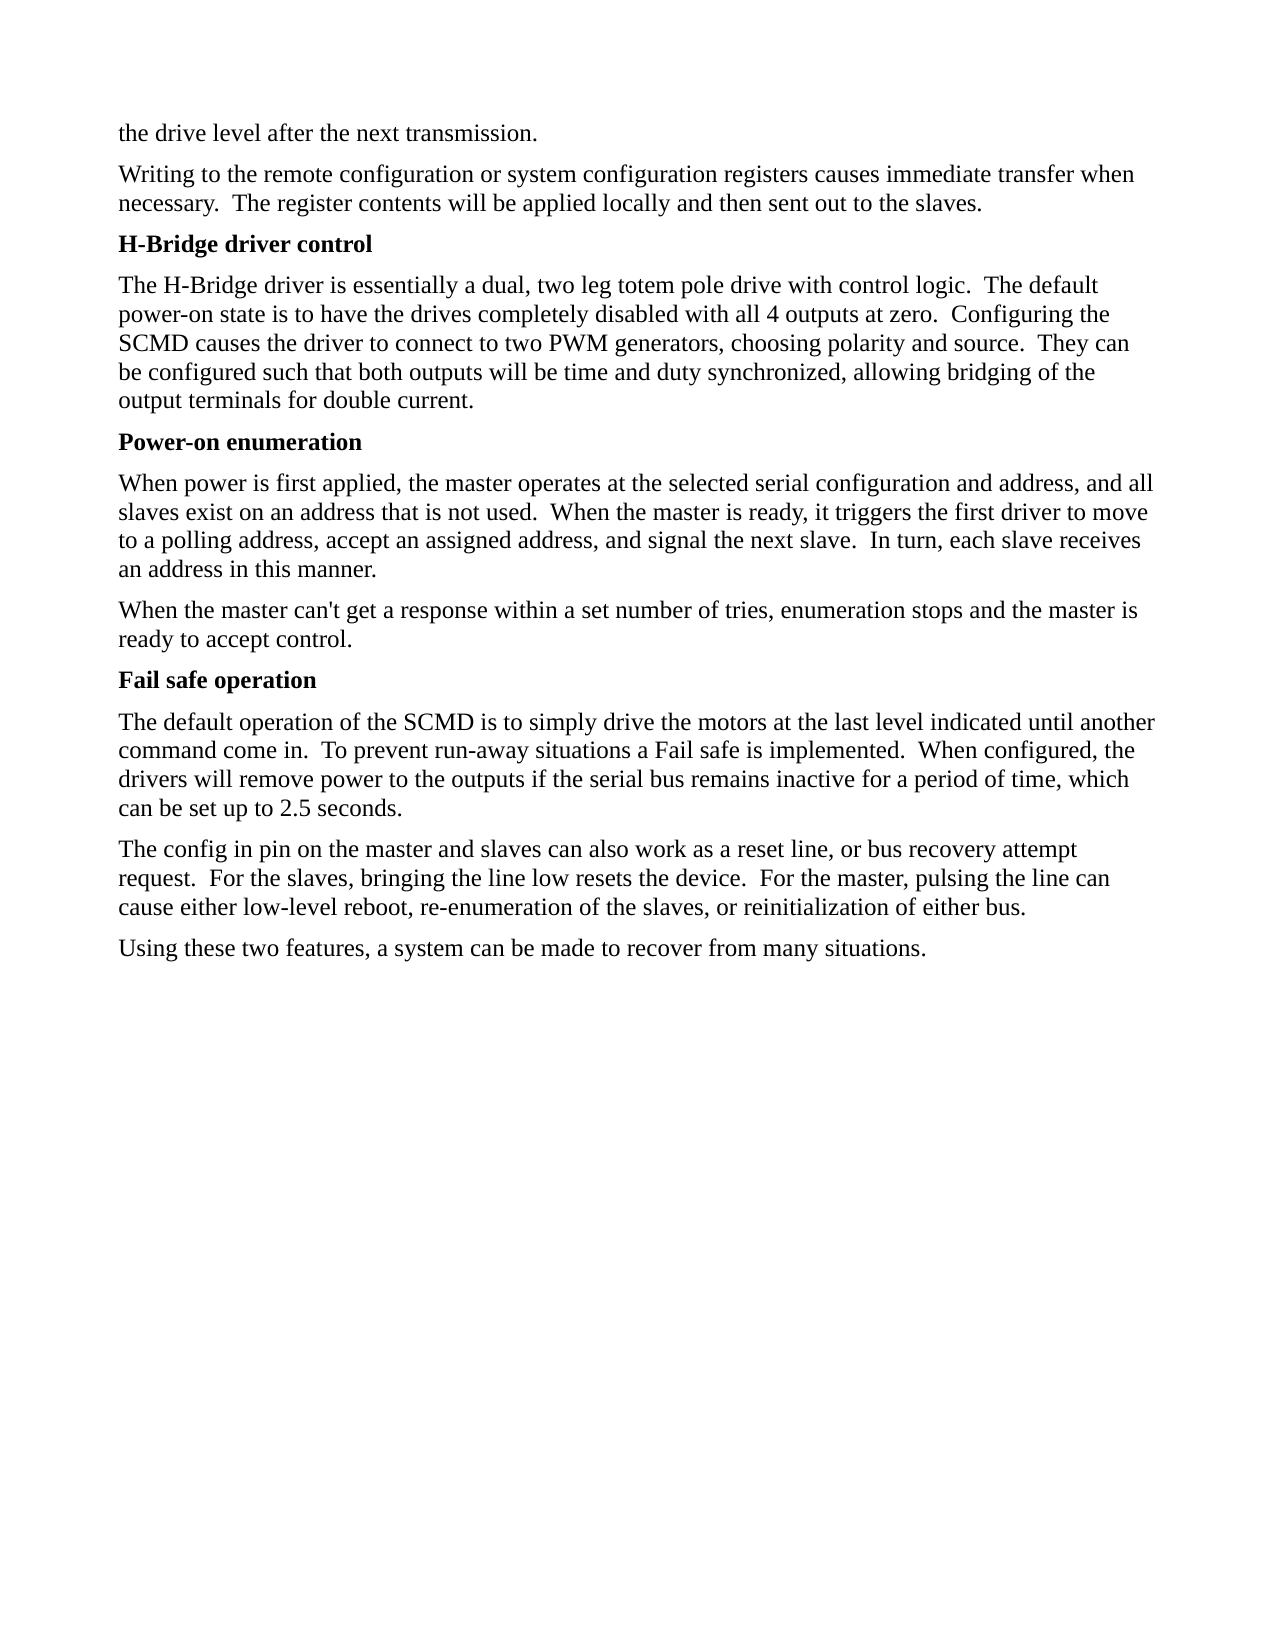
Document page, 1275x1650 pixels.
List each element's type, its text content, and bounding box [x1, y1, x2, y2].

text Using these two features, a system can be made to recover from many situations. [118, 933, 1157, 962]
text Fail safe operation [118, 666, 1157, 694]
text H-Bridge driver control [118, 229, 1157, 258]
text The default operation of the SCMD is to simply drive the motors at the last level indicated until another command come in. To prevent run-away situations a Fail safe is implemented. When configured, the drivers will remove power to the outputs if the serial bus remains inactive for a period of time, which can be set up to 2.5 seconds. [118, 707, 1157, 822]
text Writing to the remote configuration or system configuration registers causes immediate transfer when necessary. The register contents will be applied locally and then sent out to the slaves. [118, 159, 1157, 217]
text When power is first applied, the master operates at the selected serial configuration and address, and all slaves exist on an address that is not used. When the master is ready, it triggers the first driver to move to a polling address, accept an assigned address, and signal the next slave. In turn, each slave receives an address in this manner. [118, 468, 1157, 583]
text the drive level after the next transmission. [118, 118, 1157, 147]
text The config in pin on the master and slaves can also work as a reset line, or bus recovery attempt request. For the slaves, bringing the line low resets the device. For the master, pulsing the line can cause either low-level reboot, re-enumeration of the slaves, or reinitialization of either bus. [118, 834, 1157, 921]
text When the master can't get a response within a set number of tries, enumeration stops and the master is ready to accept control. [118, 596, 1157, 653]
text Power-on enumeration [118, 427, 1157, 456]
text The H-Bridge driver is essentially a dual, two leg totem pole drive with control logic. The default power-on state is to have the drives completely disabled with all 4 outputs at zero. Configuring the SCMD causes the driver to connect to two PWM generators, choosing polarity and source. They can be configured such that both outputs will be time and duty synchronized, allowing bridging of the output terminals for double current. [118, 271, 1157, 414]
